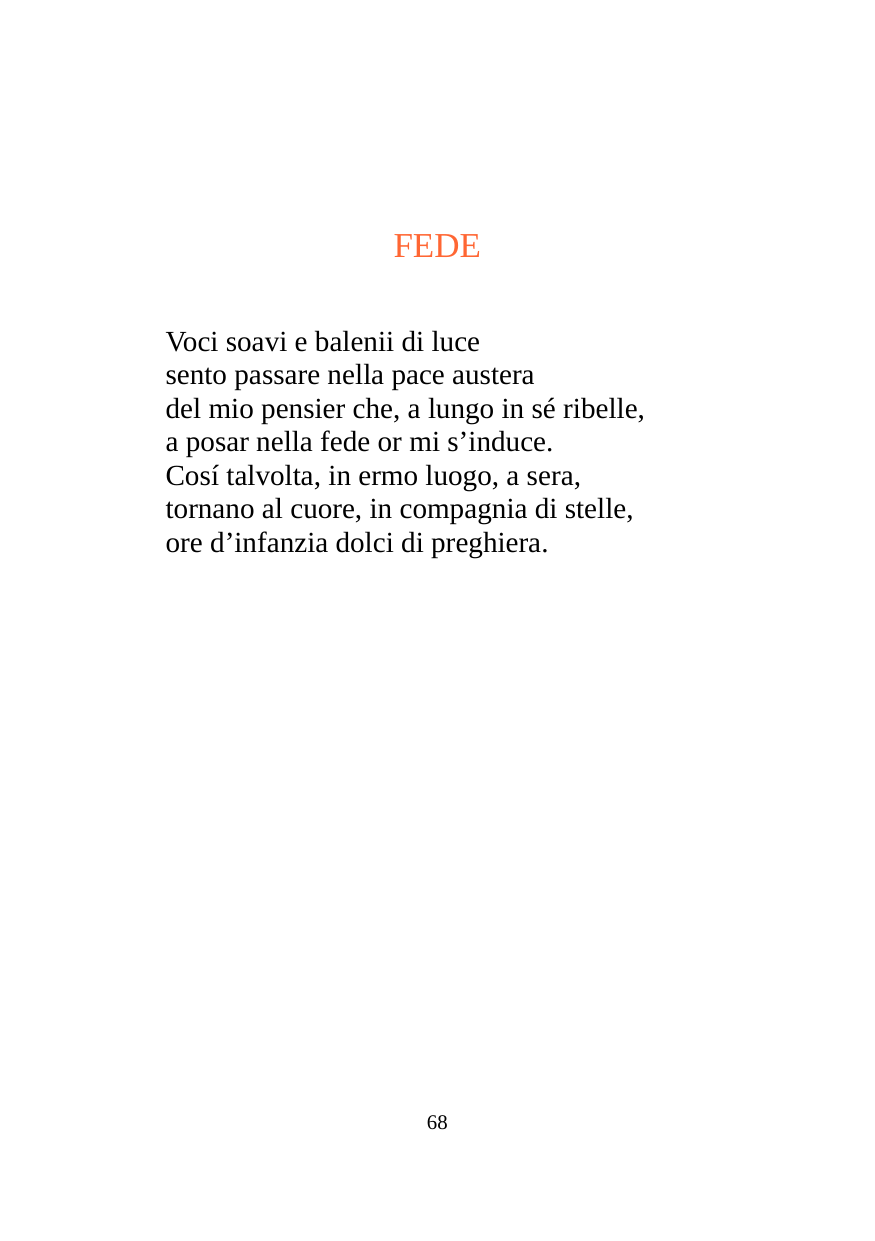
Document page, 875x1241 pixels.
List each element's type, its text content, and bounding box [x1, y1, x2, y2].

text Voci soavi e balenii di luce sento passare nella pace austera del mio pensier che, a lungo in sé ribelle, a posar nella fede or mi s’induce. Cosí talvolta, in ermo luogo, a sera, tornano al cuore, in compagnia di stelle, ore d’infanzia dolci di preghiera. [165, 324, 768, 558]
subtitle FEDE [106, 224, 768, 264]
